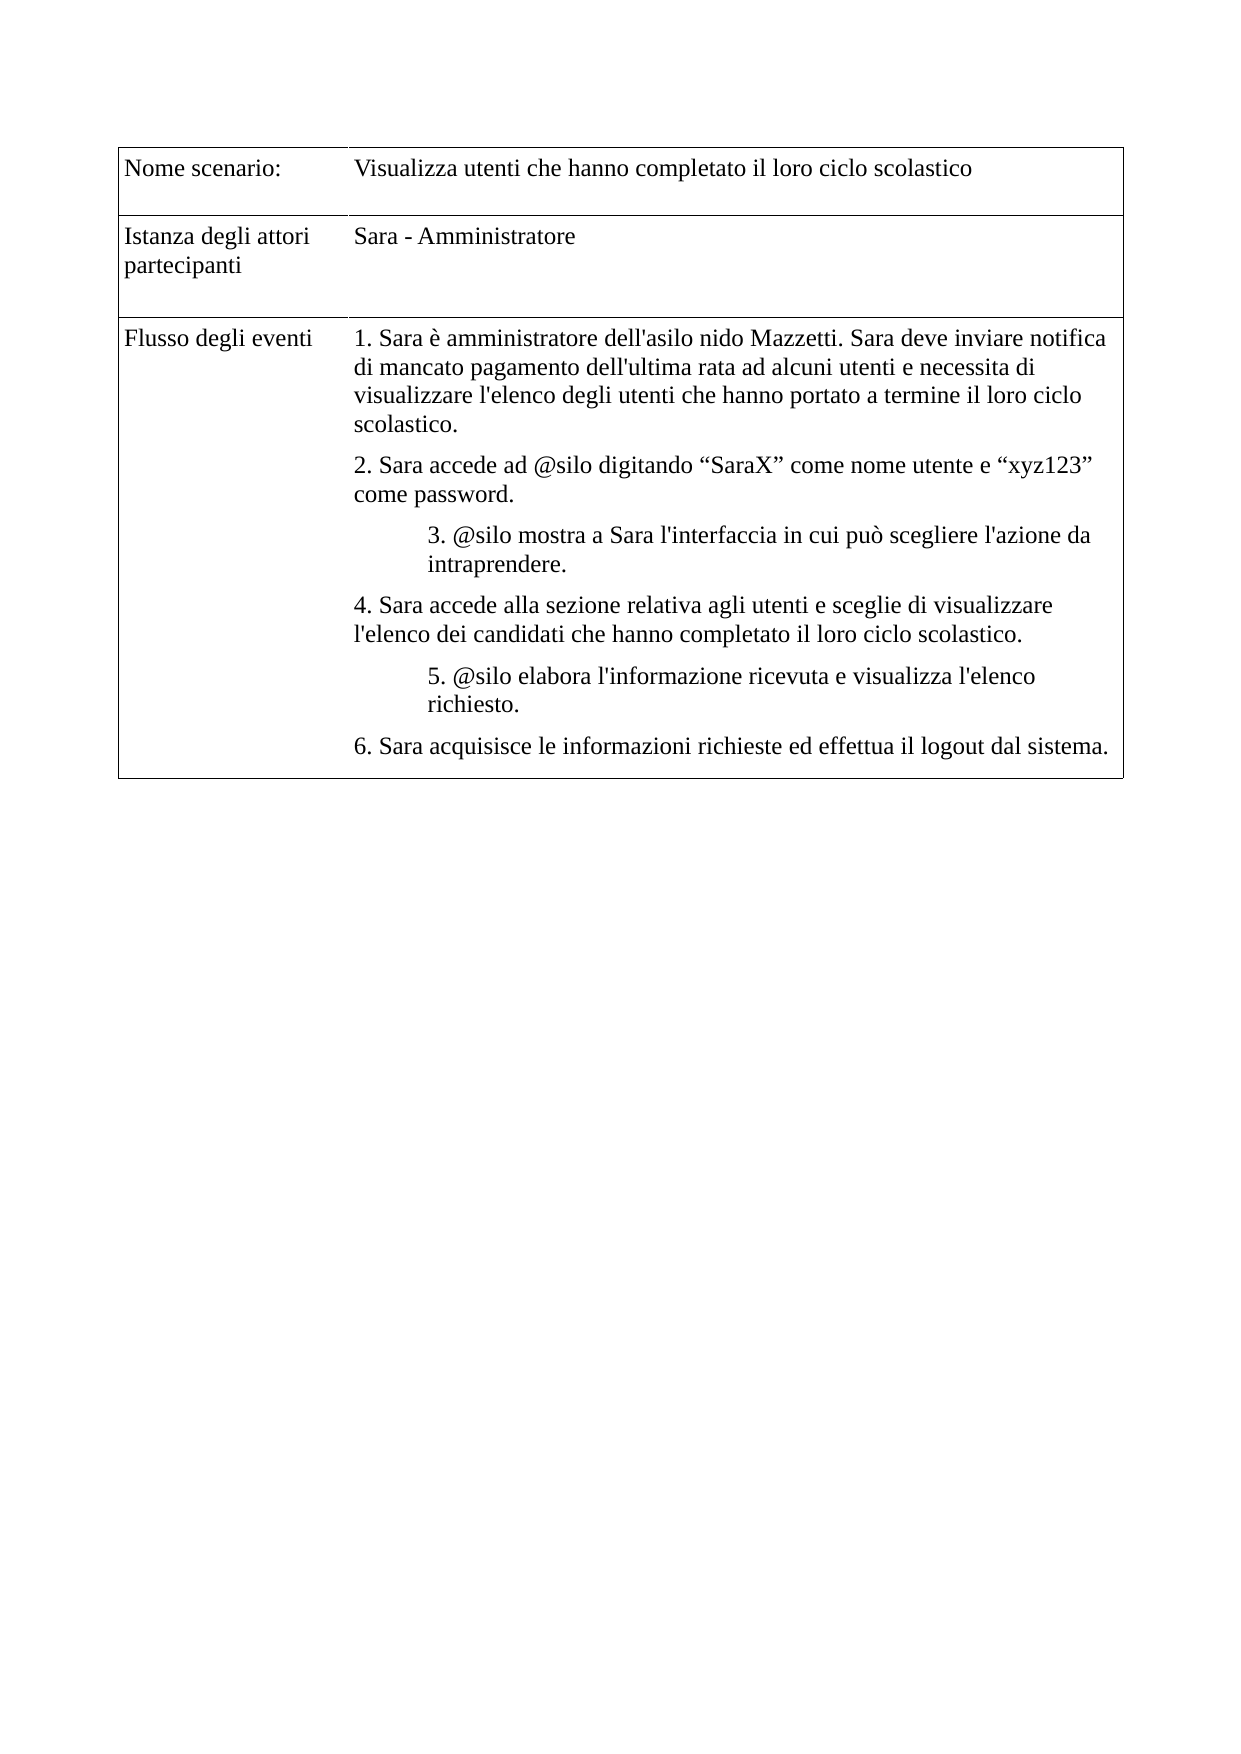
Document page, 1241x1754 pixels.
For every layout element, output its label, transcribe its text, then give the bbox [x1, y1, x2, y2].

table_header Visualizza utenti che hanno completato il loro ciclo scolastico [349, 148, 1123, 215]
table_cell Flusso degli eventi [119, 318, 348, 778]
table_header Nome scenario: [119, 148, 348, 215]
table_cell Istanza degli attori partecipanti [119, 216, 348, 317]
table_cell 1. Sara è amministratore dell'asilo nido Mazzetti. Sara deve inviare notifica di mancato pagamento dell'ultima rata ad alcuni utenti e necessita di visualizzare l'elenco degli utenti che hanno portato a termine il loro ciclo scolastico. 2. Sara accede ad @silo digitando “SaraX” come nome utente e “xyz123” come password. 3. @silo mostra a Sara l'interfaccia in cui può scegliere l'azione da intraprendere. 4. Sara accede alla sezione relativa agli utenti e sceglie di visualizzare l'elenco dei candidati che hanno completato il loro ciclo scolastico. 5. @silo elabora l'informazione ricevuta e visualizza l'elenco richiesto. 6. Sara acquisisce le informazioni richieste ed effettua il logout dal sistema. [349, 318, 1123, 778]
table_cell Sara - Amministratore [349, 216, 1123, 317]
